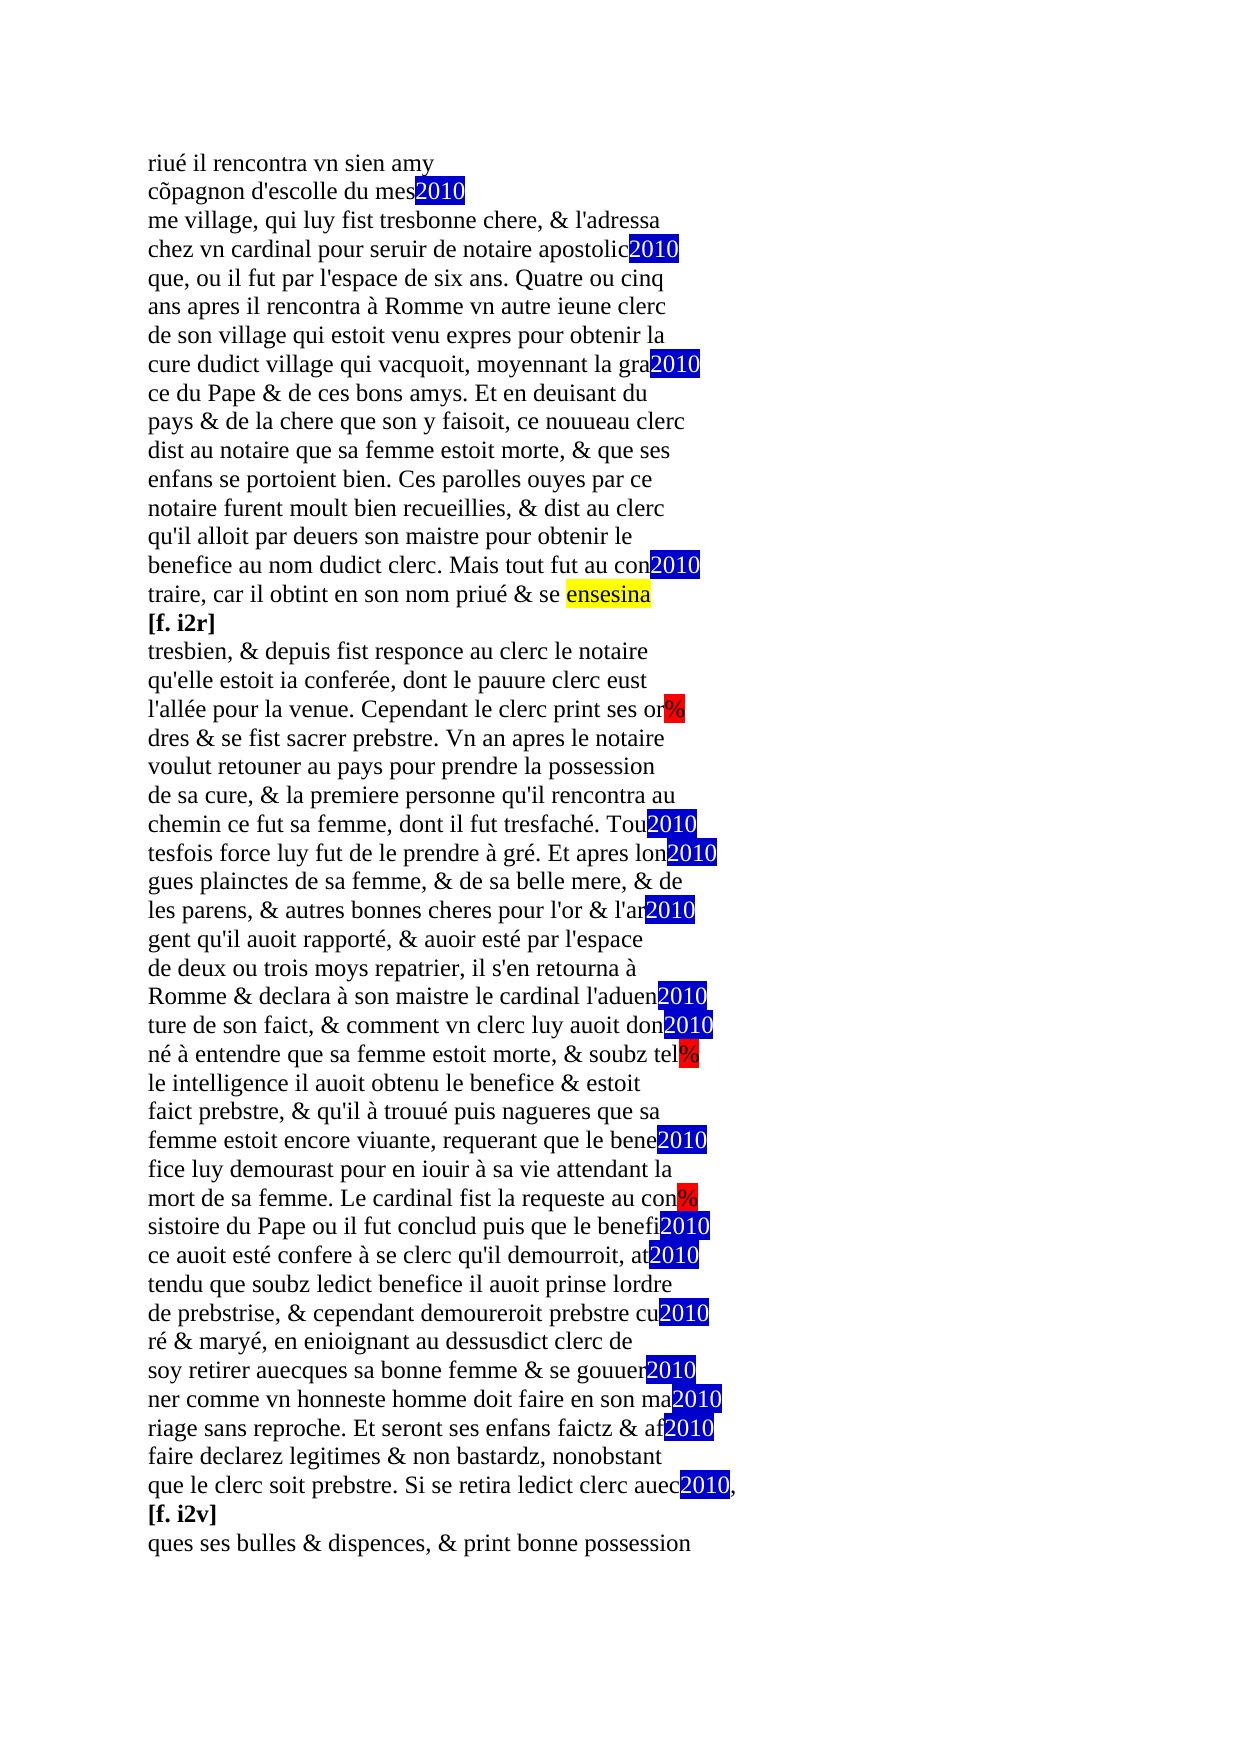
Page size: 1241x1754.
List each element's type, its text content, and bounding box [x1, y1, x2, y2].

text riué il rencontra vn sien amy cõpagnon d'escolle du mes2010 me village, qui luy fist tresbonne chere, & l'adressa chez vn cardinal pour seruir de notaire apostolic2010 que, ou il fut par l'espace de six ans. Quatre ou cinq ans apres il rencontra à Romme vn autre ieune clerc de son village qui estoit venu expres pour obtenir la cure dudict village qui vacquoit, moyennant la gra2010 ce du Pape & de ces bons amys. Et en deuisant du pays & de la chere que son y faisoit, ce nouueau clerc dist au notaire que sa femme estoit morte, & que ses enfans se portoient bien. Ces parolles ouyes par ce notaire furent moult bien recueillies, & dist au clerc qu'il alloit par deuers son maistre pour obtenir le benefice au nom dudict clerc. Mais tout fut au con2010 traire, car il obtint en son nom priué & se ensesina [f. i2r] tresbien, & depuis fist responce au clerc le notaire qu'elle estoit ia conferée, dont le pauure clerc eust l'allée pour la venue. Cependant le clerc print ses or% dres & se fist sacrer prebstre. Vn an apres le notaire voulut retouner au pays pour prendre la possession de sa cure, & la premiere personne qu'il rencontra au chemin ce fut sa femme, dont il fut tresfaché. Tou2010 tesfois force luy fut de le prendre à gré. Et apres lon2010 gues plainctes de sa femme, & de sa belle mere, & de les parens, & autres bonnes cheres pour l'or & l'ar2010 gent qu'il auoit rapporté, & auoir esté par l'espace de deux ou trois moys repatrier, il s'en retourna à Romme & declara à son maistre le cardinal l'aduen2010 ture de son faict, & comment vn clerc luy auoit don2010 né à entendre que sa femme estoit morte, & soubz tel% le intelligence il auoit obtenu le benefice & estoit faict prebstre, & qu'il à trouué puis nagueres que sa femme estoit encore viuante, requerant que le bene2010 fice luy demourast pour en iouir à sa vie attendant la mort de sa femme. Le cardinal fist la requeste au con% sistoire du Pape ou il fut conclud puis que le benefi2010 ce auoit esté confere à se clerc qu'il demourroit, at2010 tendu que soubz ledict benefice il auoit prinse lordre de prebstrise, & cependant demoureroit prebstre cu2010 ré & maryé, en enioignant au dessusdict clerc de soy retirer auecques sa bonne femme & se gouuer2010 ner comme vn honneste homme doit faire en son ma2010 riage sans reproche. Et seront ses enfans faictz & af2010 faire declarez legitimes & non bastardz, nonobstant que le clerc soit prebstre. Si se retira ledict clerc auec2010, [f. i2v] ques ses bulles & dispences, & print bonne possession [148, 148, 1093, 1556]
